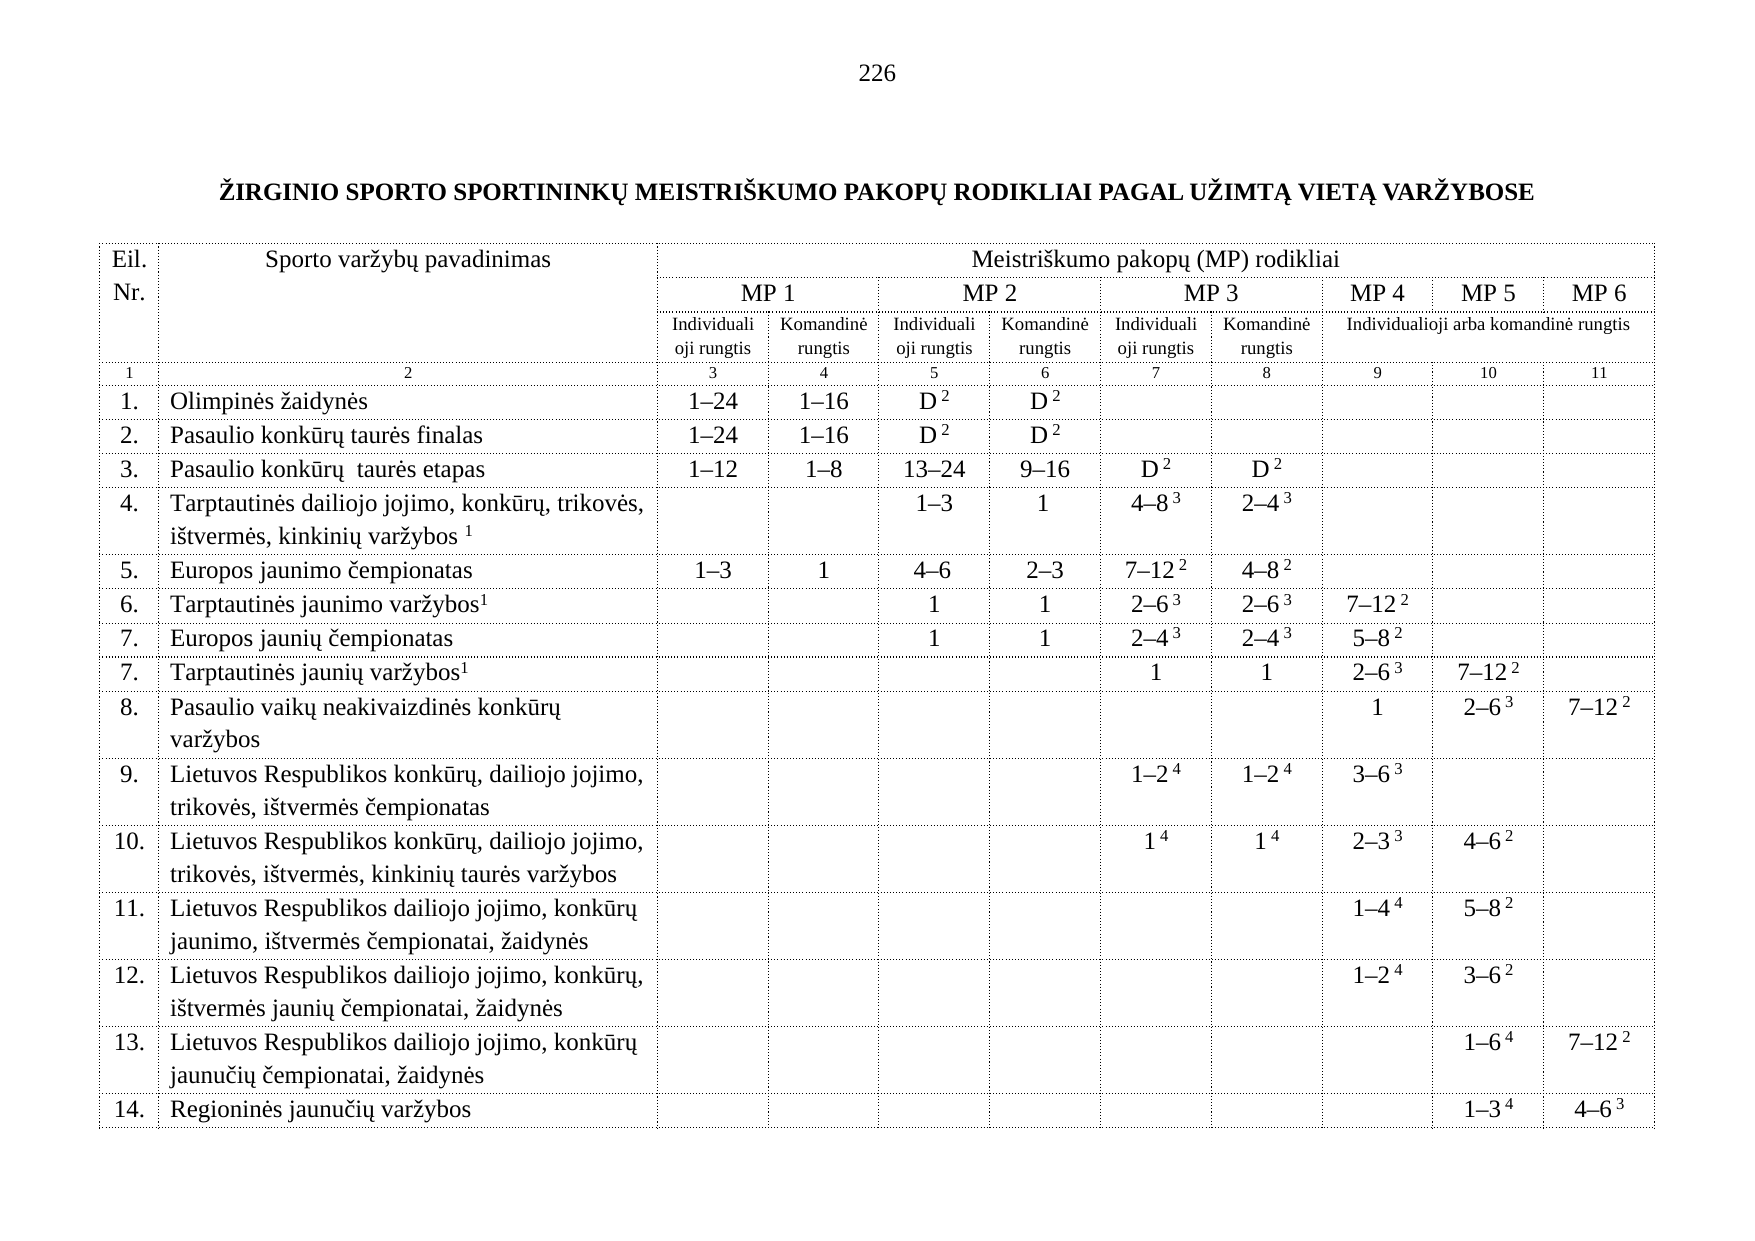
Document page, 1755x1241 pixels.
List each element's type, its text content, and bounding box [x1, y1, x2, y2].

text ŽIRGINIO SPORTO SPORTININKŲ MEISTRIŠKUMO pakopų RODIKLIAI PAGAL UŽIMTĄ VIETĄ VARŽYBOSE [118, 177, 1636, 206]
